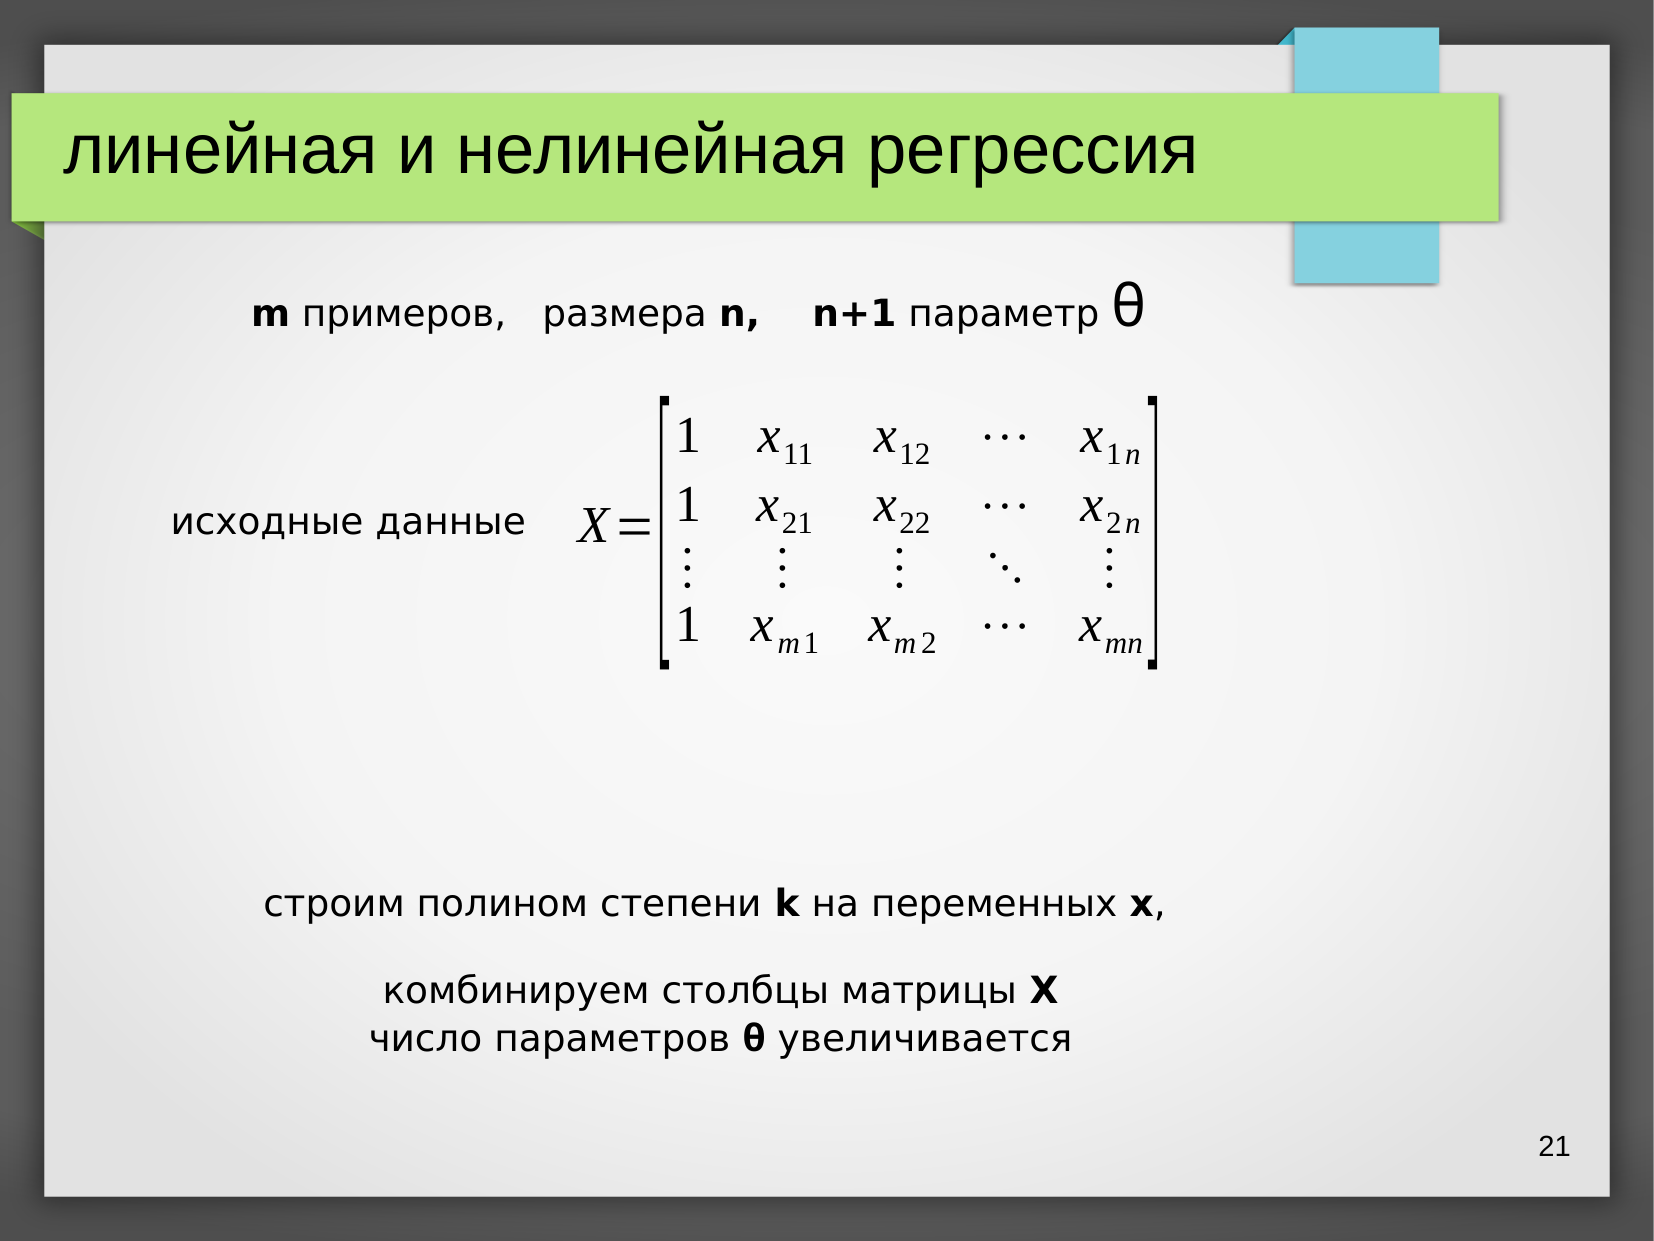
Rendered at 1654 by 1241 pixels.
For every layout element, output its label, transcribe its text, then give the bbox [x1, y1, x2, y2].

chart [566, 392, 1169, 674]
picture [0, 0, 1654, 1241]
text_box исходные данные [94, 492, 566, 560]
title линейная и нелинейная регрессия [63, 106, 1469, 193]
text_box строим полином степени k на переменных x, комбинируем столбцы матрицы Х число параметров θ увеличивается [248, 874, 1193, 1123]
text_box m примеров, размера n, n+1 параметр θ [236, 256, 1288, 359]
